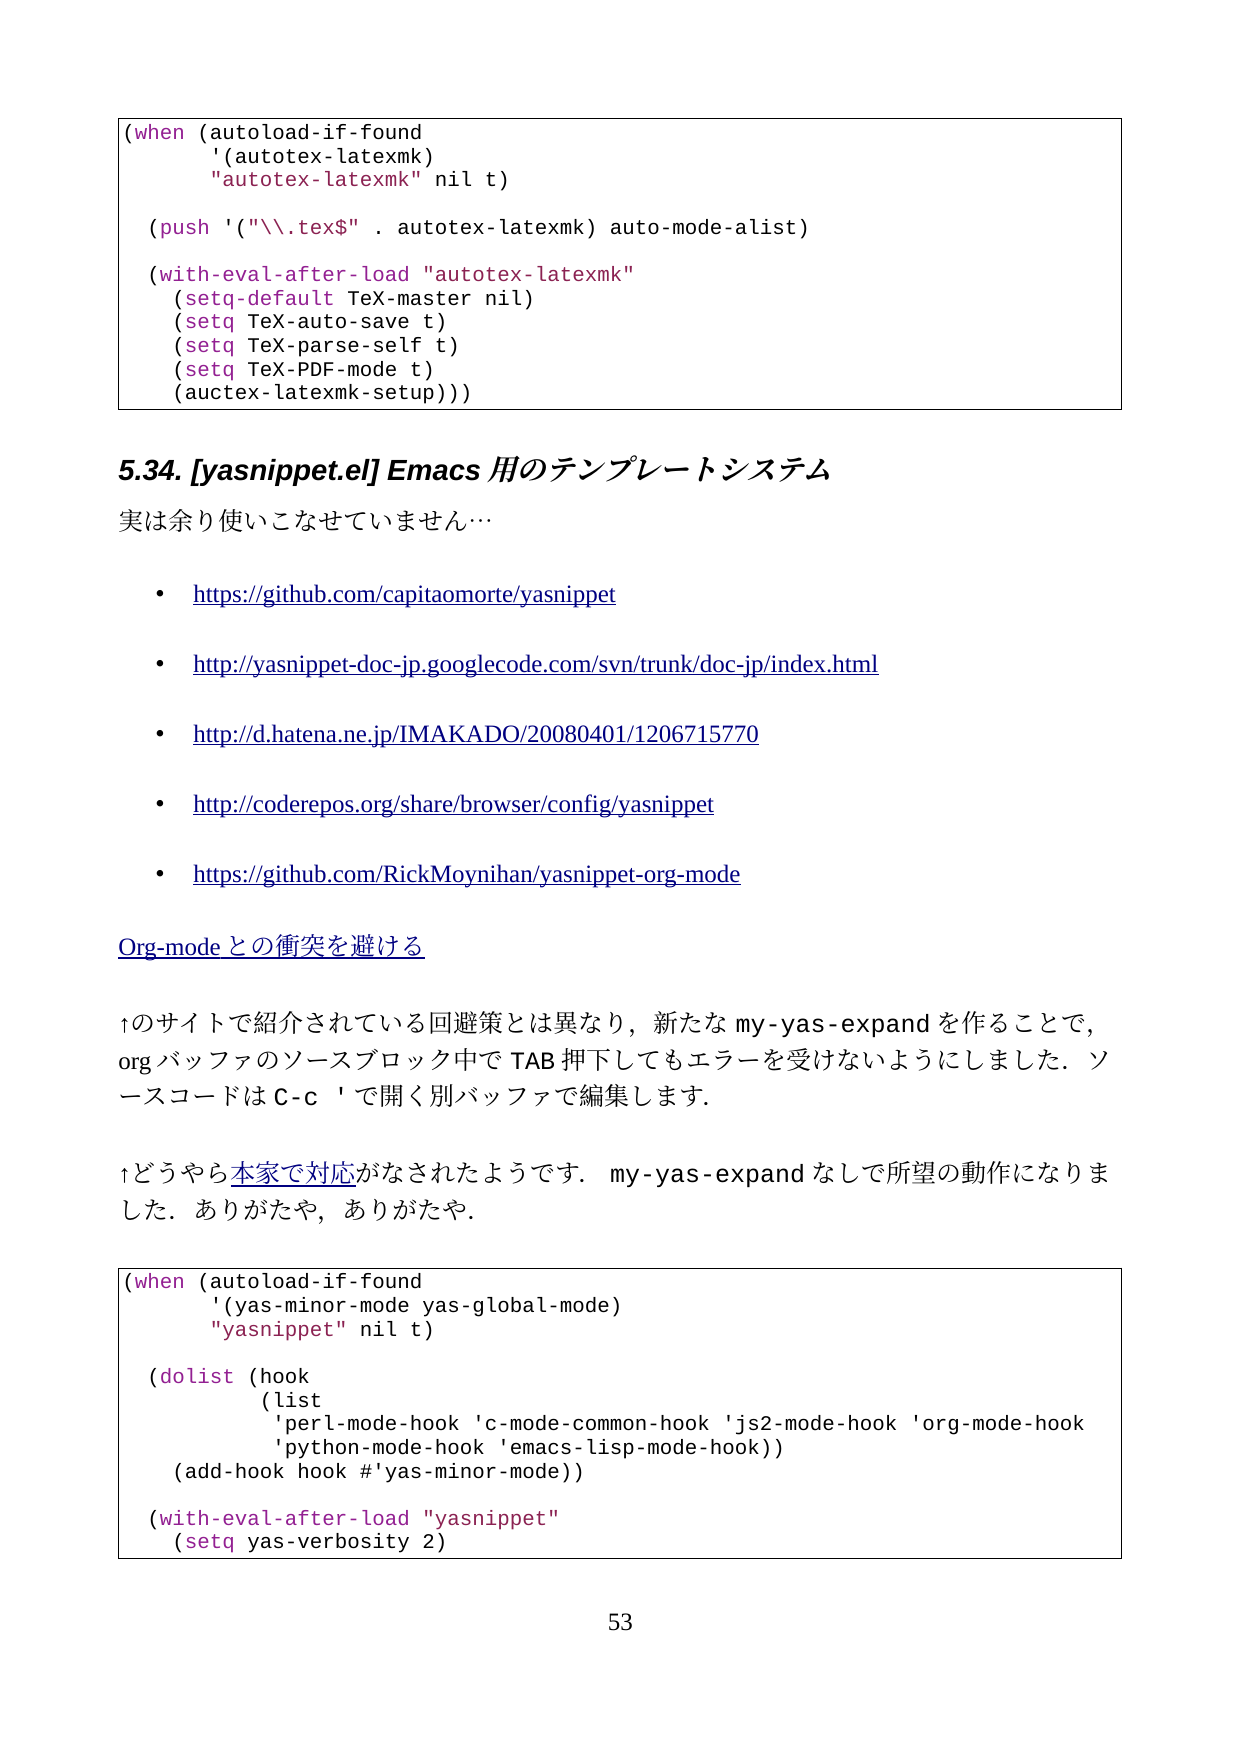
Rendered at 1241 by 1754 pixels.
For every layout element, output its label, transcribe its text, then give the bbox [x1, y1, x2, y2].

text 実は余り使いこなせていません… [118, 502, 1122, 566]
subtitle [yasnippet.el] Emacs用のテンプレートシステム [118, 447, 1122, 489]
text (push '("\\.tex$" . autotex-latexmk) auto-mode-alist) [119, 213, 1121, 236]
list http://d.hatena.ne.jp/IMAKADO/20080401/1206715770 [156, 719, 1122, 776]
list http://yasnippet-doc-jp.googlecode.com/svn/trunk/doc-jp/index.html [156, 649, 1122, 706]
text (with-eval-after-load "autotex-latexmk" [119, 260, 1121, 284]
text (list [119, 1386, 1121, 1409]
text (with-eval-after-load "yasnippet" [119, 1504, 1121, 1528]
text "autotex-latexmk" nil t) [119, 165, 1121, 189]
text ↑どうやら本家で対応がなされたようです． my-yas-expand なしで所望の動作になりました．ありがたや，ありがたや． [118, 1154, 1122, 1255]
text '(yas-minor-mode yas-global-mode) [119, 1291, 1121, 1315]
list http://coderepos.org/share/browser/config/yasnippet [156, 789, 1122, 846]
list https://github.com/capitaomorte/yasnippet [156, 579, 1122, 636]
text (when (autoload-if-found [119, 1269, 1121, 1291]
text (setq TeX-PDF-mode t) [119, 354, 1121, 378]
text (when (autoload-if-found [119, 119, 1121, 142]
text (setq-default TeX-master nil) [119, 284, 1121, 307]
list https://github.com/RickMoynihan/yasnippet-org-mode [156, 859, 1122, 916]
text (setq TeX-auto-save t) [119, 307, 1121, 331]
text (setq TeX-parse-self t) [119, 331, 1121, 354]
text ↑のサイトで紹介されている回避策とは異なり，新たな my-yas-expand を作ることで，orgバッファのソースブロック中で TAB 押下してもエラーを受けないようにしました．ソースコードは C-c ' で開く別バッファで編集します． [118, 1004, 1122, 1142]
text 'perl-mode-hook 'c-mode-common-hook 'js2-mode-hook 'org-mode-hook [119, 1409, 1121, 1433]
text (add-hook hook #'yas-minor-mode)) [119, 1457, 1121, 1480]
text '(autotex-latexmk) [119, 142, 1121, 165]
text (dolist (hook [119, 1362, 1121, 1386]
text "yasnippet" nil t) [119, 1315, 1121, 1338]
text 'python-mode-hook 'emacs-lisp-mode-hook)) [119, 1433, 1121, 1457]
text (auctex-latexmk-setup))) [119, 378, 1121, 409]
text Org-modeとの衝突を避ける [118, 929, 1122, 992]
text (setq yas-verbosity 2) [119, 1528, 1121, 1558]
